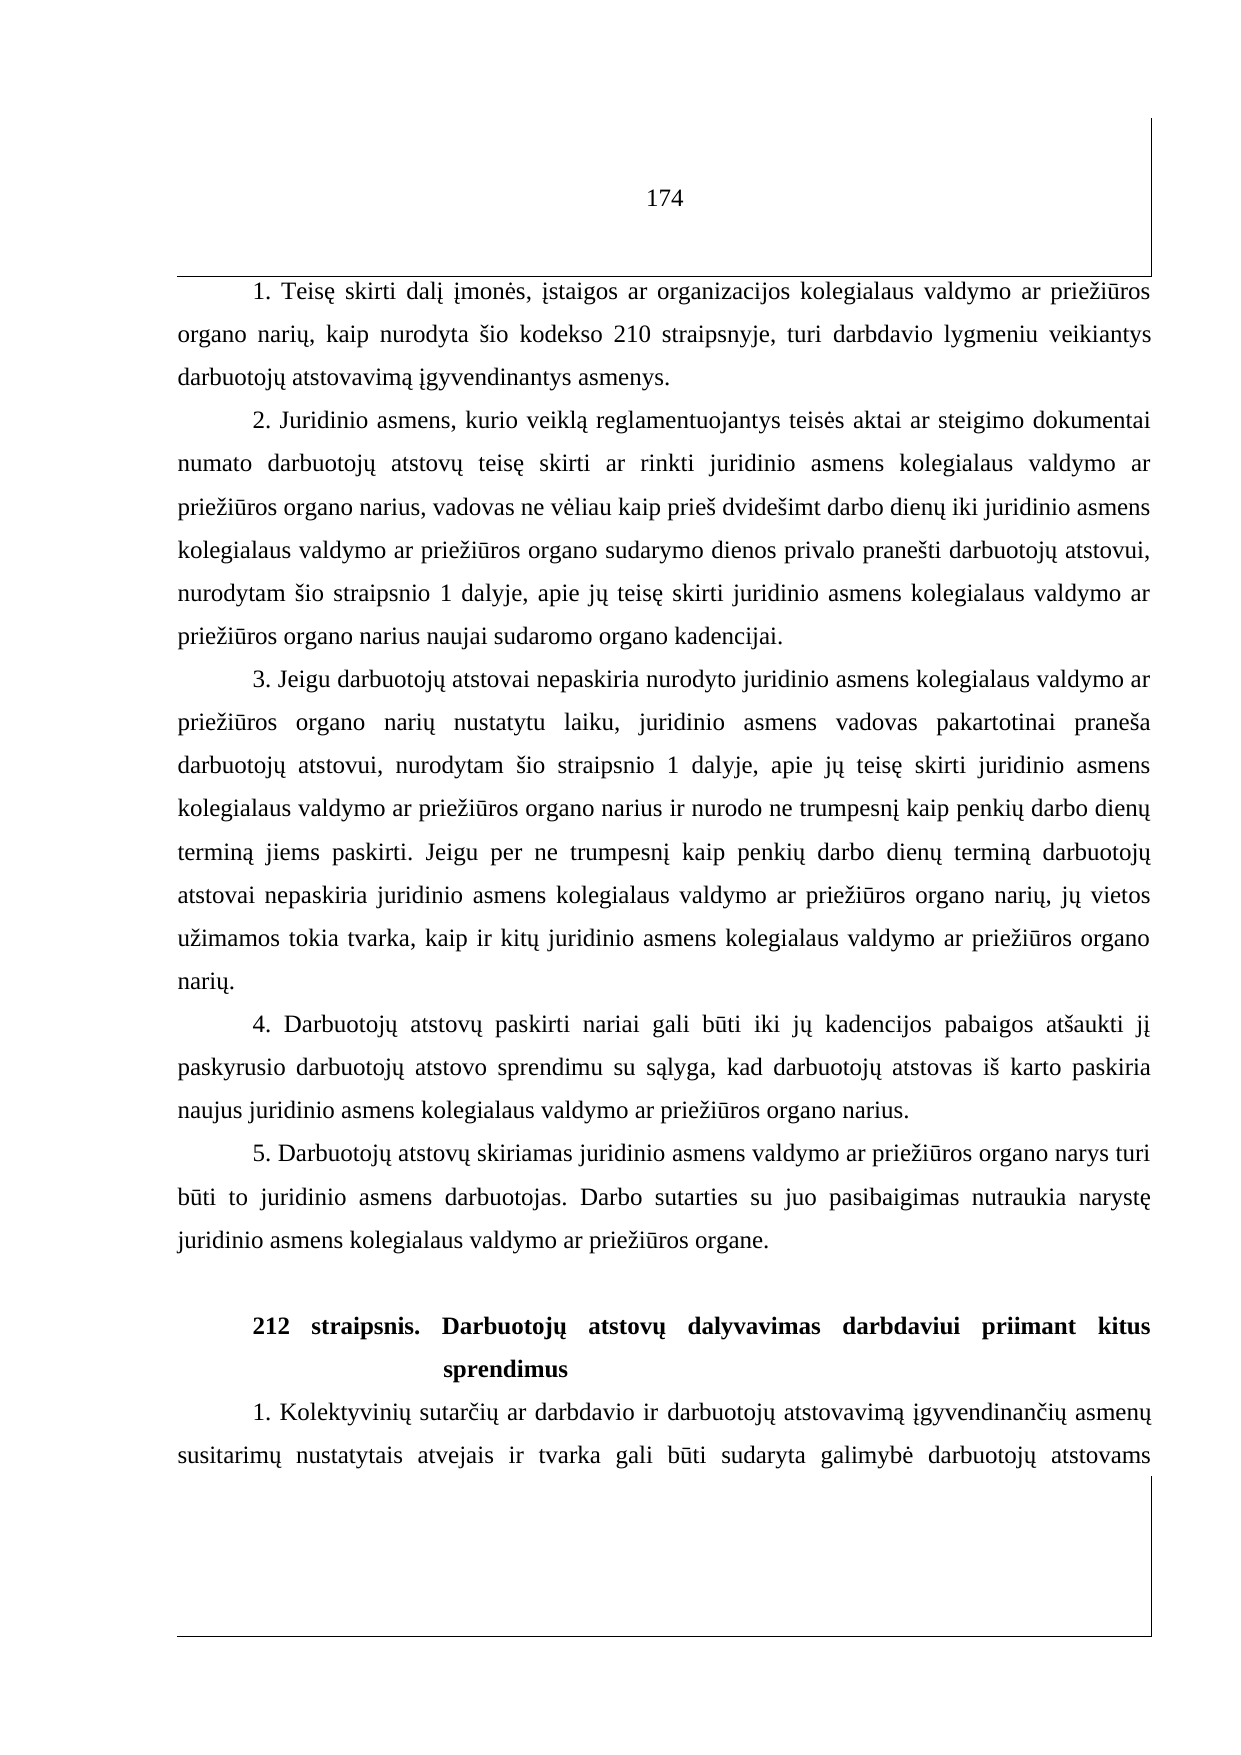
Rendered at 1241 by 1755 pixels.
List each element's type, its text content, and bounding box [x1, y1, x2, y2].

subtitle 212 straipsnis. Darbuotojų atstovų dalyvavimas darbdaviui priimant kitus sprendimus [252, 1311, 1152, 1383]
text 4. Darbuotojų atstovų paskirti nariai gali būti iki jų kadencijos pabaigos atšaukti jį paskyrusio darbuotojų atstovo sprendimu su sąlyga, kad darbuotojų atstovas iš karto paskiria naujus juridinio asmens kolegialaus valdymo ar priežiūros organo narius. [177, 1009, 1152, 1124]
text 3. Jeigu darbuotojų atstovai nepaskiria nurodyto juridinio asmens kolegialaus valdymo ar priežiūros organo narių nustatytu laiku, juridinio asmens vadovas pakartotinai praneša darbuotojų atstovui, nurodytam šio straipsnio 1 dalyje, apie jų teisę skirti juridinio asmens kolegialaus valdymo ar priežiūros organo narius ir nurodo ne trumpesnį kaip penkių darbo dienų terminą jiems paskirti. Jeigu per ne trumpesnį kaip penkių darbo dienų terminą darbuotojų atstovai nepaskiria juridinio asmens kolegialaus valdymo ar priežiūros organo narių, jų vietos užimamos tokia tvarka, kaip ir kitų juridinio asmens kolegialaus valdymo ar priežiūros organo narių. [177, 664, 1152, 995]
text 1. Teisę skirti dalį įmonės, įstaigos ar organizacijos kolegialaus valdymo ar priežiūros organo narių, kaip nurodyta šio kodekso 210 straipsnyje, turi darbdavio lygmeniu veikiantys darbuotojų atstovavimą įgyvendinantys asmenys. [177, 276, 1152, 391]
text 5. Darbuotojų atstovų skiriamas juridinio asmens valdymo ar priežiūros organo narys turi būti to juridinio asmens darbuotojas. Darbo sutarties su juo pasibaigimas nutraukia narystę juridinio asmens kolegialaus valdymo ar priežiūros organe. [177, 1138, 1152, 1253]
text 1. Kolektyvinių sutarčių ar darbdavio ir darbuotojų atstovavimą įgyvendinančių asmenų susitarimų nustatytais atvejais ir tvarka gali būti sudaryta galimybė darbuotojų atstovams [177, 1397, 1152, 1469]
text 2. Juridinio asmens, kurio veiklą reglamentuojantys teisės aktai ar steigimo dokumentai numato darbuotojų atstovų teisę skirti ar rinkti juridinio asmens kolegialaus valdymo ar priežiūros organo narius, vadovas ne vėliau kaip prieš dvidešimt darbo dienų iki juridinio asmens kolegialaus valdymo ar priežiūros organo sudarymo dienos privalo pranešti darbuotojų atstovui, nurodytam šio straipsnio 1 dalyje, apie jų teisę skirti juridinio asmens kolegialaus valdymo ar priežiūros organo narius naujai sudaromo organo kadencijai. [177, 405, 1152, 650]
